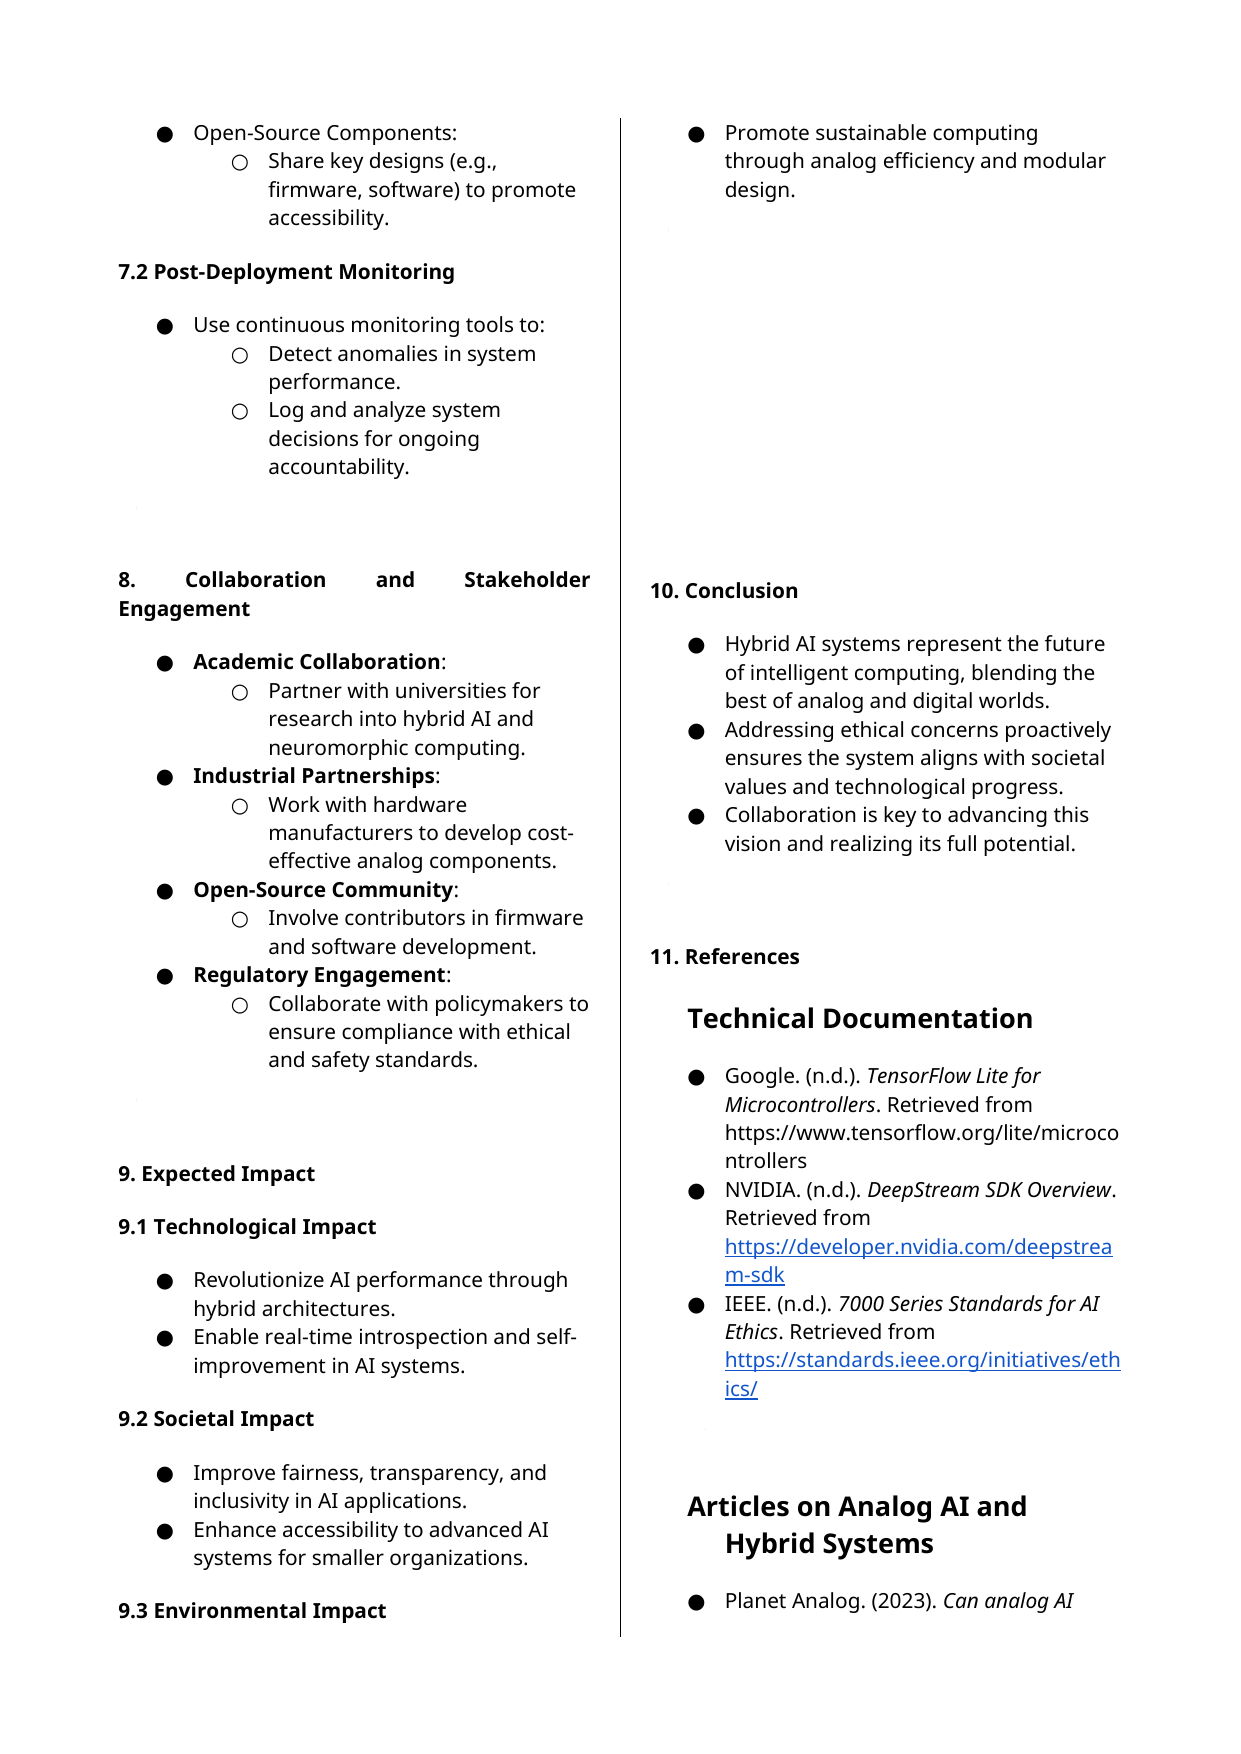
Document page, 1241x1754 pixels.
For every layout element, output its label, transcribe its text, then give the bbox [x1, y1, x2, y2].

list Enhance accessibility to advanced AI systems for smaller organizations. [156, 1515, 591, 1572]
list Improve fairness, transparency, and inclusivity in AI applications. [156, 1458, 591, 1515]
list Involve contributors in firmware and software development. [231, 903, 591, 960]
list Google. (n.d.). TensorFlow Lite for Microcontrollers. Retrieved from https://www.tensorflow.org/lite/microcontrollers [687, 1061, 1122, 1175]
subtitle 7.2 Post-Deployment Monitoring [118, 257, 591, 285]
list IEEE. (n.d.). 7000 Series Standards for AI Ethics. Retrieved from https://standards.ieee.org/initiatives/ethics/ [687, 1289, 1122, 1402]
list Collaboration is key to advancing this vision and realizing its full potential. [687, 800, 1122, 857]
subtitle 9.2 Societal Impact [118, 1404, 591, 1433]
subtitle 11. References [649, 942, 1122, 970]
list Partner with universities for research into hybrid AI and neuromorphic computing. [231, 676, 591, 761]
list Open-Source Components: [156, 118, 591, 147]
list Enable real-time introspection and self-improvement in AI systems. [156, 1322, 591, 1379]
list Industrial Partnerships: [156, 761, 591, 790]
list Work with hardware manufacturers to develop cost-effective analog components. [231, 790, 591, 875]
list Collaborate with policymakers to ensure compliance with ethical and safety standards. [231, 989, 591, 1074]
list Share key designs (e.g., firmware, software) to promote accessibility. [231, 147, 591, 232]
subtitle 9.1 Technological Impact [118, 1212, 591, 1241]
list Addressing ethical concerns proactively ensures the system aligns with societal values and technological progress. [687, 715, 1122, 800]
list Use continuous monitoring tools to: [156, 310, 591, 339]
list Promote sustainable computing through analog efficiency and modular design. [687, 118, 1122, 203]
list Log and analyze system decisions for ongoing accountability. [231, 396, 591, 481]
list Academic Collaboration: [156, 647, 591, 676]
list Regulatory Engagement: [156, 960, 591, 989]
subtitle 9.3 Environmental Impact [118, 1597, 591, 1625]
list Planet Analog. (2023). Can analog AI [687, 1586, 1122, 1614]
subtitle Articles on Analog AI and Hybrid Systems [687, 1487, 1122, 1561]
subtitle 9. Expected Impact [118, 1159, 591, 1187]
list Open-Source Community: [156, 875, 591, 903]
subtitle 10. Conclusion [649, 576, 1122, 604]
subtitle Technical Documentation [687, 999, 1122, 1036]
list Hybrid AI systems represent the future of intelligent computing, blending the best of analog and digital worlds. [687, 629, 1122, 715]
list NVIDIA. (n.d.). DeepStream SDK Overview. Retrieved from https://developer.nvidia.com/deepstream-sdk [687, 1175, 1122, 1289]
list Revolutionize AI performance through hybrid architectures. [156, 1266, 591, 1322]
list Detect anomalies in system performance. [231, 339, 591, 396]
subtitle 8. Collaboration and Stakeholder Engagement [118, 566, 591, 622]
